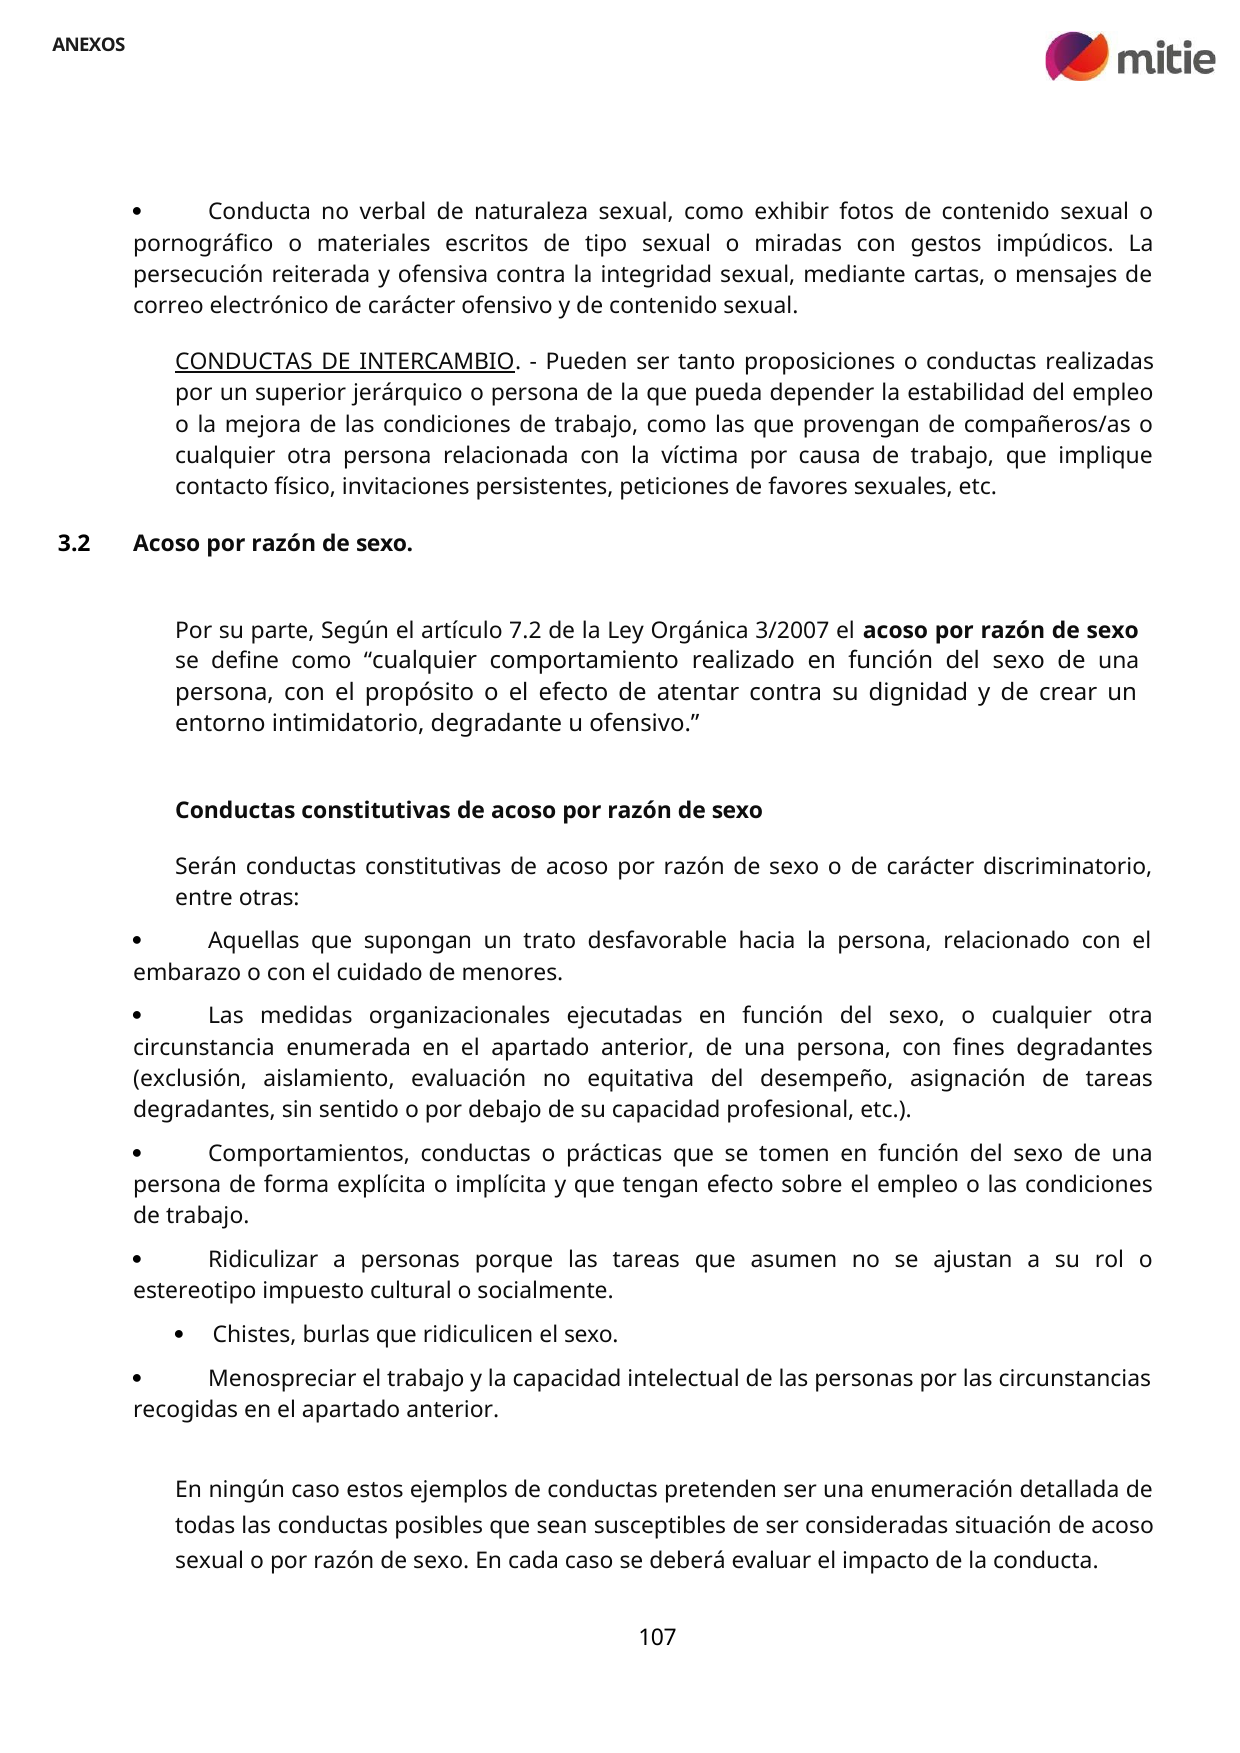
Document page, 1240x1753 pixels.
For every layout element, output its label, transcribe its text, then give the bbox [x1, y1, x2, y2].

text Serán conductas constitutivas de acoso por razón de sexo o de carácter discriminatorio, entre otras: [175, 850, 1153, 912]
list Acoso por razón de sexo. [58, 526, 1166, 558]
text CONDUCTAS DE INTERCAMBIO. - Pueden ser tanto proposiciones o conductas realizadas por un superior jerárquico o persona de la que pueda depender la estabilidad del empleo o la mejora de las condiciones de trabajo, como las que provengan de compañeros/as o cualquier otra persona relacionada con la víctima por causa de trabajo, que implique contacto físico, invitaciones persistentes, peticiones de favores sexuales, etc. [175, 345, 1154, 501]
list Aquellas que supongan un trato desfavorable hacia la persona, relacionado con el embarazo o con el cuidado de menores. [133, 924, 1153, 987]
list Menospreciar el trabajo y la capacidad intelectual de las personas por las circunstancias recogidas en el apartado anterior. [133, 1362, 1153, 1424]
text En ningún caso estos ejemplos de conductas pretenden ser una enumeración detallada de todas las conductas posibles que sean susceptibles de ser consideradas situación de acoso sexual o por razón de sexo. En cada caso se deberá evaluar el impacto de la conducta. [175, 1473, 1154, 1576]
text Por su parte, Según el artículo 7.2 de la Ley Orgánica 3/2007 el acoso por razón de sexo se define como “cualquier comportamiento realizado en función del sexo de una persona, con el propósito o el efecto de atentar contra su dignidad y de crear un entorno intimidatorio, degradante u ofensivo.” [175, 615, 1139, 738]
list Conducta no verbal de naturaleza sexual, como exhibir fotos de contenido sexual o pornográfico o materiales escritos de tipo sexual o miradas con gestos impúdicos. La persecución reiterada y ofensiva contra la integridad sexual, mediante cartas, o mensajes de correo electrónico de carácter ofensivo y de contenido sexual. [133, 195, 1154, 320]
subtitle Conductas constitutivas de acoso por razón de sexo [175, 794, 1166, 825]
list Chistes, burlas que ridiculicen el sexo. [175, 1318, 1166, 1349]
list Las medidas organizacionales ejecutadas en función del sexo, o cualquier otra circunstancia enumerada en el apartado anterior, de una persona, con fines degradantes (exclusión, aislamiento, evaluación no equitativa del desempeño, asignación de tareas degradantes, sin sentido o por debajo de su capacidad profesional, etc.). [133, 999, 1154, 1124]
list Comportamientos, conductas o prácticas que se tomen en función del sexo de una persona de forma explícita o implícita y que tengan efecto sobre el empleo o las condiciones de trabajo. [133, 1137, 1153, 1231]
list Ridiculizar a personas porque las tareas que asumen no se ajustan a su rol o estereotipo impuesto cultural o socialmente. [133, 1243, 1153, 1306]
